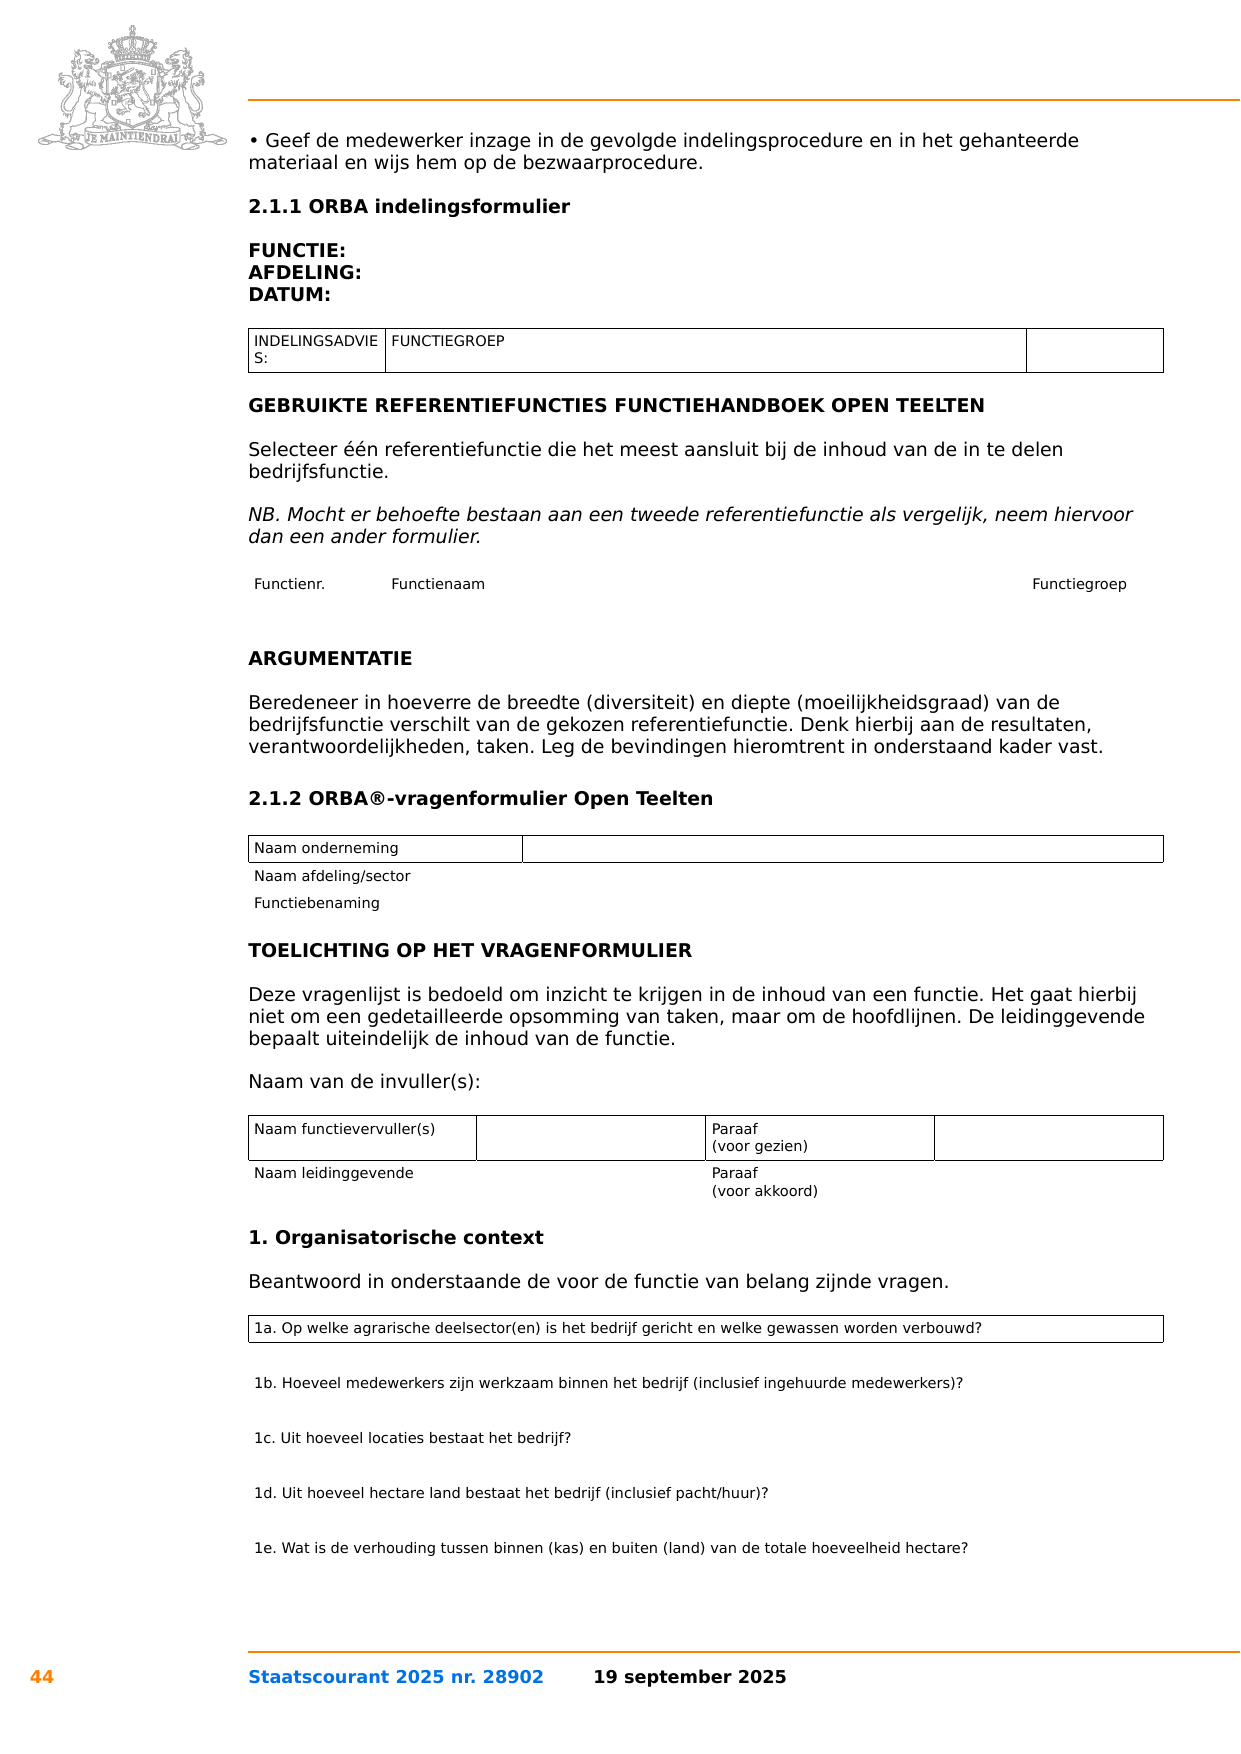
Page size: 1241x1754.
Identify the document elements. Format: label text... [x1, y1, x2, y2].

subtitle 2.1.2 ORBA®-vragenformulier Open Teelten [248, 788, 1163, 810]
subtitle GEBRUIKTE REFERENTIEFUNCTIES FUNCTIEHANDBOEK OPEN TEELTEN [248, 395, 1163, 417]
table_cell 1e. Wat is de verhouding tussen binnen (kas) en buiten (land) van de totale hoeveelheid hectare? [249, 1535, 1163, 1561]
table_header [1027, 329, 1163, 372]
text NB. Mocht er behoefte bestaan aan een tweede referentiefunctie als vergelijk, neem hiervoor dan een ander formulier. [248, 504, 1163, 548]
table_cell [477, 1161, 705, 1204]
picture [38, 25, 227, 150]
table_header [935, 1116, 1163, 1160]
text Beredeneer in hoeverre de breedte (diversiteit) en diepte (moeilijkheidsgraad) van de bedrijfsfunctie verschilt van de gekozen referentiefunctie. Denk hierbij aan de resultaten, verantwoordelijkheden, taken. Leg de bevindingen hieromtrent in onderstaand kader vast. [248, 692, 1163, 758]
subtitle 1. Organisatorische context [248, 1227, 1163, 1249]
table_header Paraaf (voor gezien) [706, 1116, 934, 1160]
text AFDELING: [248, 262, 1163, 283]
text FUNCTIE: [248, 239, 1163, 262]
table_cell 1c. Uit hoeveel locaties bestaat het bedrijf? [249, 1425, 1163, 1452]
table_cell Functiebenaming [249, 891, 522, 917]
subtitle TOELICHTING OP HET VRAGENFORMULIER [248, 940, 1163, 962]
text Naam van de invuller(s): [248, 1071, 1163, 1093]
table_cell [249, 1562, 1163, 1589]
subtitle ARGUMENTATIE [248, 648, 1163, 670]
table_cell [1027, 599, 1163, 625]
table_cell [249, 1343, 1163, 1369]
text Deze vragenlijst is bedoeld om inzicht te krijgen in de inhoud van een functie. Het gaat hierbij niet om een gedetailleerde opsomming van taken, maar om de hoofdlijnen. De leidinggevende bepaalt uiteindelijk de inhoud van de functie. [248, 984, 1163, 1049]
table_cell [249, 1453, 1163, 1479]
table_cell [249, 1508, 1163, 1534]
text DATUM: [248, 283, 1163, 306]
table_cell Paraaf (voor akkoord) [706, 1161, 934, 1204]
text 2.1.1 ORBA indelingsformulier [248, 196, 1163, 218]
table_header INDELINGSADVIES: [249, 329, 385, 372]
table_header 1a. Op welke agrarische deelsector(en) is het bedrijf gericht en welke gewassen worden verbouwd? [249, 1316, 1163, 1342]
table_header Functienaam [386, 571, 1026, 598]
table_cell [935, 1161, 1163, 1204]
table_cell 1d. Uit hoeveel hectare land bestaat het bedrijf (inclusief pacht/huur)? [249, 1480, 1163, 1506]
table_cell 1b. Hoeveel medewerkers zijn werkzaam binnen het bedrijf (inclusief ingehuurde medewerkers)? [249, 1371, 1163, 1397]
table_cell [386, 599, 1026, 625]
table_cell [249, 1398, 1163, 1424]
table_header [477, 1116, 705, 1160]
table_cell Naam leidinggevende [249, 1161, 476, 1204]
table_header FUNCTIEGROEP [386, 329, 1026, 372]
table_cell [249, 599, 385, 625]
text Selecteer één referentiefunctie die het meest aansluit bij de inhoud van de in te delen bedrijfsfunctie. [248, 438, 1163, 482]
table_header Functienr. [249, 571, 385, 598]
table_header Naam onderneming [249, 836, 522, 862]
table_header Naam functievervuller(s) [249, 1116, 476, 1160]
table_cell [523, 863, 1163, 889]
text • Geef de medewerker inzage in de gevolgde indelingsprocedure en in het gehanteerde materiaal en wijs hem op de bezwaarprocedure. [248, 130, 1163, 174]
table_cell Naam afdeling/sector [249, 863, 522, 889]
table_header [523, 836, 1163, 862]
table_cell [523, 891, 1163, 917]
table_header Functiegroep [1027, 571, 1163, 598]
text Beantwoord in onderstaande de voor de functie van belang zijnde vragen. [248, 1271, 1163, 1293]
